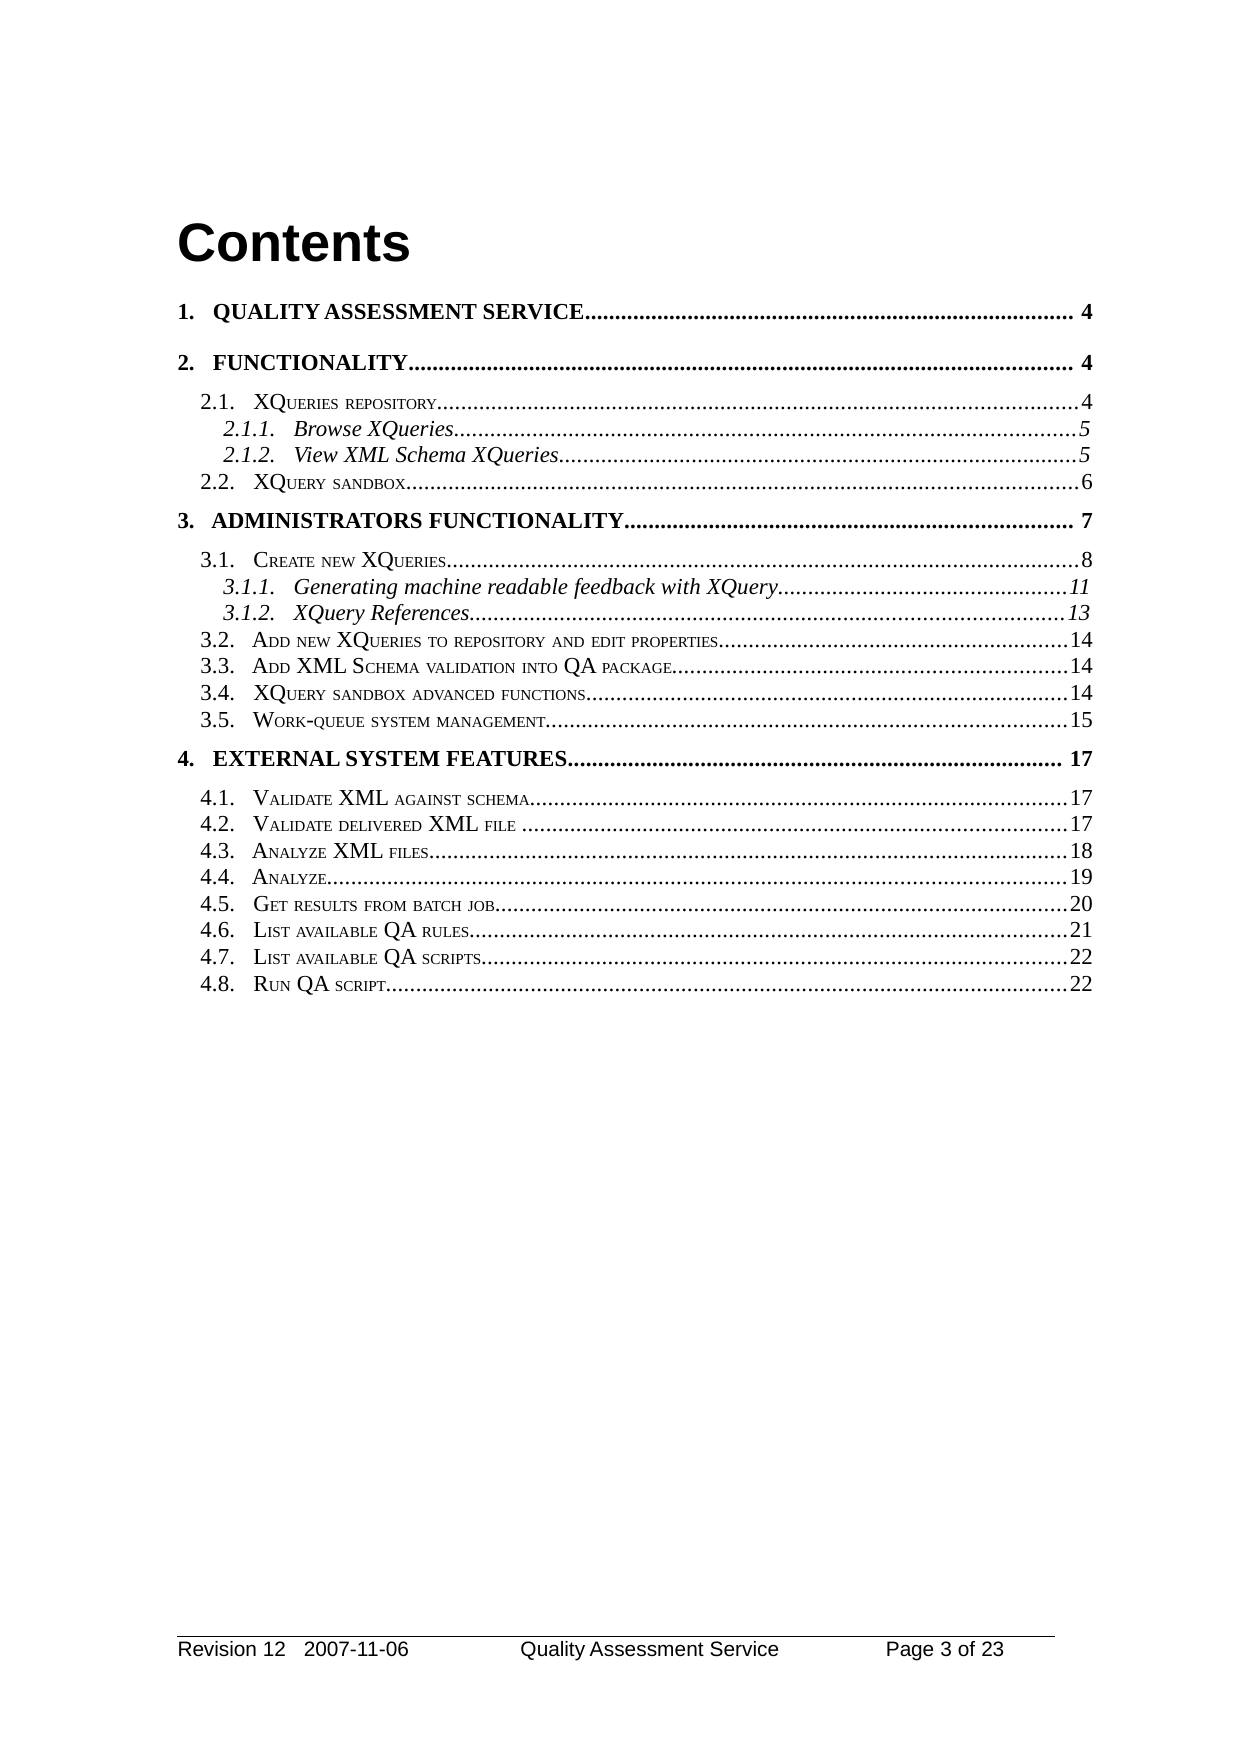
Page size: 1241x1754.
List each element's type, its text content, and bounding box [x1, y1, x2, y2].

text 3. Administrators functionality 7 [177, 507, 1092, 533]
text 2. Functionality 4 [177, 349, 1092, 376]
text 4.7. List available QA scripts 22 [200, 943, 1092, 969]
text 4.2. Validate delivered XML file 17 [200, 810, 1092, 837]
text 1. Quality Assessment Service 4 [177, 298, 1092, 324]
text 2.2. XQuery sandbox 6 [200, 468, 1092, 494]
subtitle Contents [177, 210, 1092, 273]
text 2.1. XQueries repository 4 [200, 388, 1092, 415]
text 4. External system features 17 [177, 744, 1092, 771]
text 3.3. Add XML Schema validation into QA package 14 [200, 652, 1092, 679]
text 3.2. Add new XQueries to repository and edit properties 14 [200, 626, 1092, 652]
text 3.1.2. XQuery References 13 [223, 599, 1092, 626]
text 2.1.2. View XML Schema XQueries 5 [223, 441, 1092, 468]
text 4.6. List available QA rules 21 [200, 916, 1092, 943]
text 4.5. Get results from batch job 20 [200, 890, 1092, 916]
text 3.1. Create new XQueries 8 [200, 546, 1092, 573]
text 3.4. XQuery sandbox advanced functions 14 [200, 679, 1092, 705]
text 4.1. Validate XML against schema 17 [200, 783, 1092, 810]
text 4.3. Analyze XML files 18 [200, 837, 1092, 863]
text 2.1.1. Browse XQueries 5 [223, 415, 1092, 441]
text 3.5. Work-queue system management 15 [200, 705, 1092, 732]
text 3.1.1. Generating machine readable feedback with XQuery 11 [223, 573, 1092, 599]
text 4.4. Analyze 19 [200, 863, 1092, 890]
text 4.8. Run QA script 22 [200, 969, 1092, 996]
